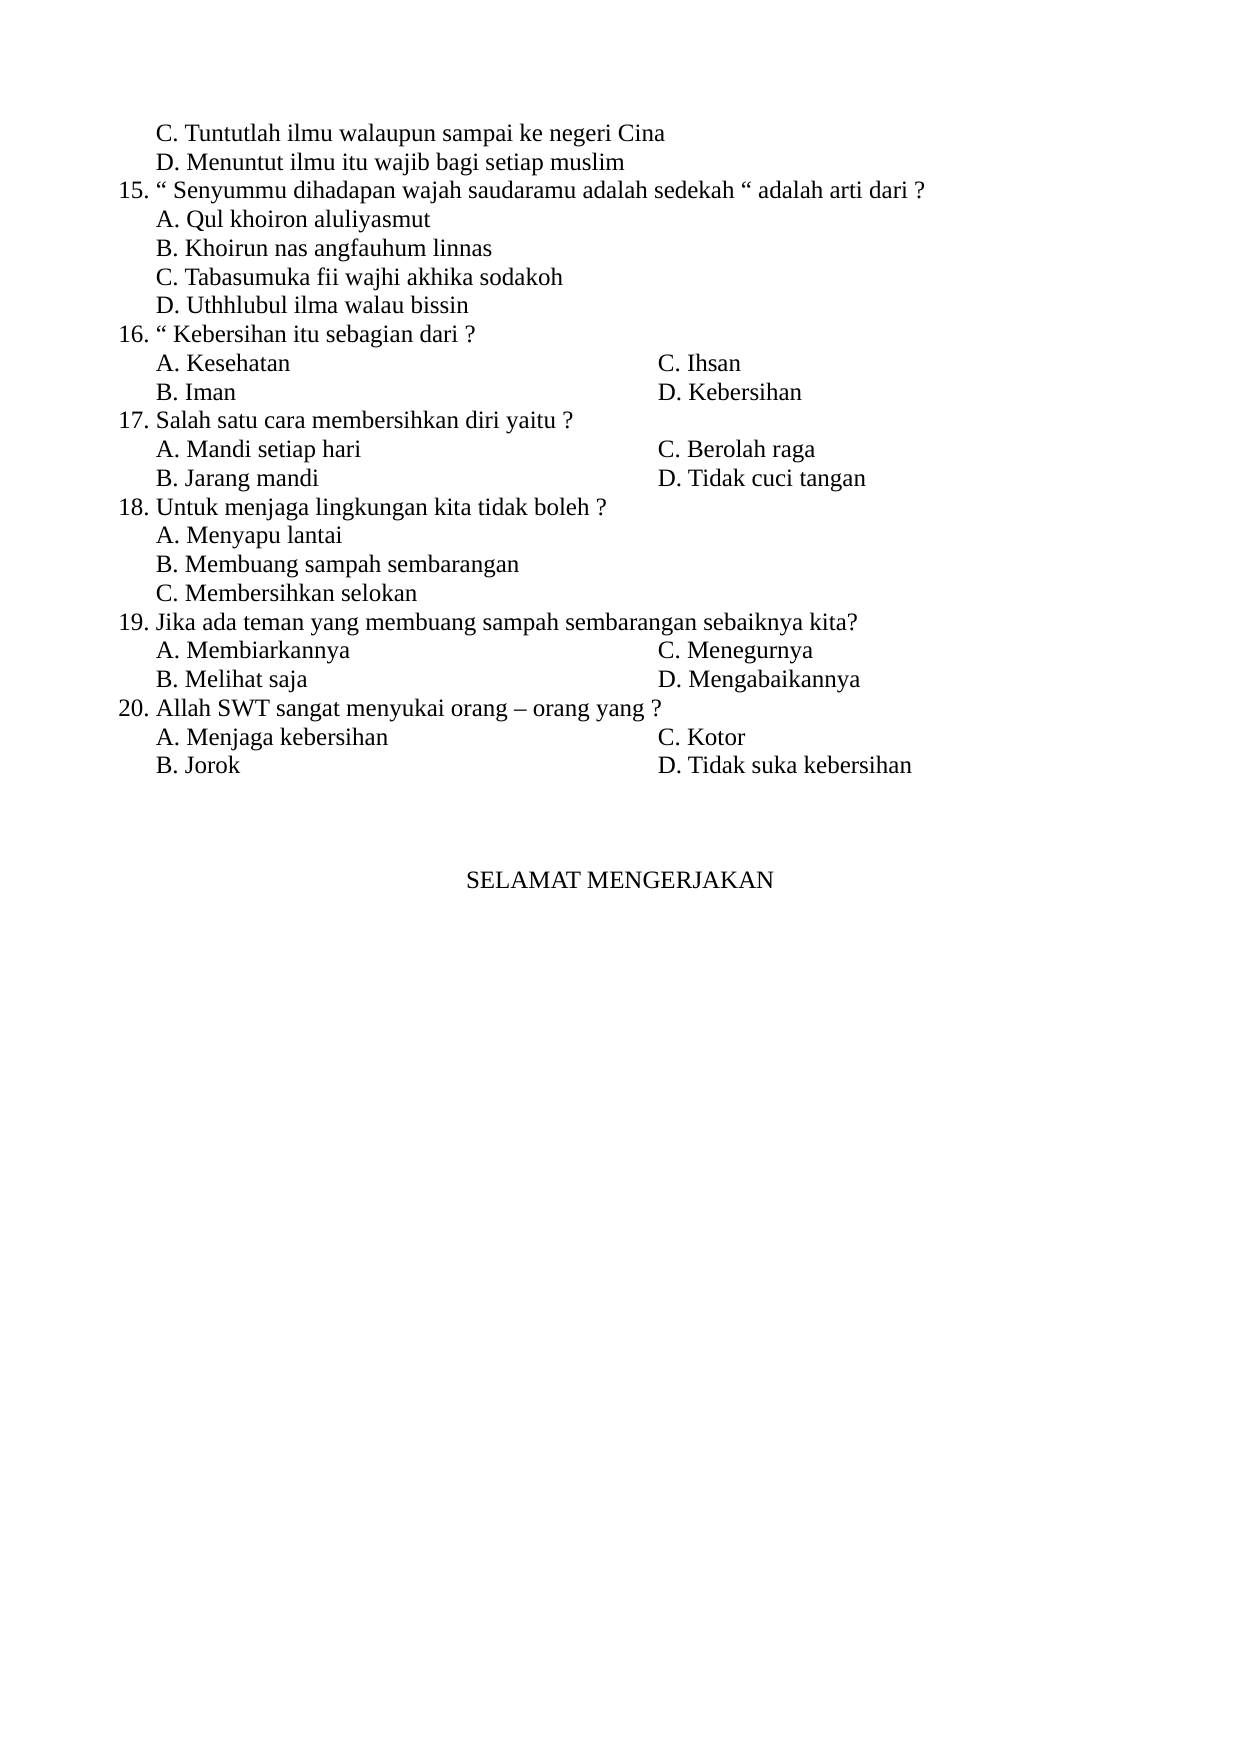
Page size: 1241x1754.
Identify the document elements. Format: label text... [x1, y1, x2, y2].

text D. Tidak cuci tangan [620, 463, 1122, 492]
text 17. Salah satu cara membersihkan diri yaitu ? [118, 406, 1122, 434]
text C. Ihsan [620, 348, 1122, 377]
text A. Menyapu lantai [118, 521, 1122, 549]
text 19. Jika ada teman yang membuang sampah sembarangan sebaiknya kita? [118, 607, 1122, 636]
text A. Menjaga kebersihan [118, 722, 620, 751]
text C. Berolah raga [620, 434, 1122, 463]
text B. Melihat saja [118, 664, 620, 693]
text D. Mengabaikannya [620, 664, 1122, 693]
text B. Membuang sampah sembarangan [118, 549, 1122, 578]
text D. Menuntut ilmu itu wajib bagi setiap muslim [118, 147, 1122, 176]
text A. Qul khoiron aluliyasmut [118, 204, 1122, 233]
text B. Jorok [118, 751, 620, 779]
text 20. Allah SWT sangat menyukai orang – orang yang ? [118, 693, 1122, 722]
text SELAMAT MENGERJAKAN [118, 866, 1122, 894]
text 16. “ Kebersihan itu sebagian dari ? [118, 319, 1122, 348]
text 18. Untuk menjaga lingkungan kita tidak boleh ? [118, 492, 1122, 521]
text A. Kesehatan [118, 348, 620, 377]
text A. Membiarkannya [118, 636, 620, 664]
text C. Tabasumuka fii wajhi akhika sodakoh [118, 262, 1122, 291]
text B. Khoirun nas angfauhum linnas [118, 233, 1122, 262]
text D. Uthhlubul ilma walau bissin [118, 291, 1122, 319]
text B. Iman [118, 377, 620, 406]
text A. Mandi setiap hari [118, 434, 620, 463]
text D. Kebersihan [620, 377, 1122, 406]
text 15. “ Senyummu dihadapan wajah saudaramu adalah sedekah “ adalah arti dari ? [118, 176, 1122, 204]
text C. Menegurnya [620, 636, 1122, 664]
text C. Tuntutlah ilmu walaupun sampai ke negeri Cina [118, 118, 1122, 147]
text C. Membersihkan selokan [118, 578, 1122, 607]
text B. Jarang mandi [118, 463, 620, 492]
text D. Tidak suka kebersihan [620, 751, 1122, 779]
text C. Kotor [620, 722, 1122, 751]
